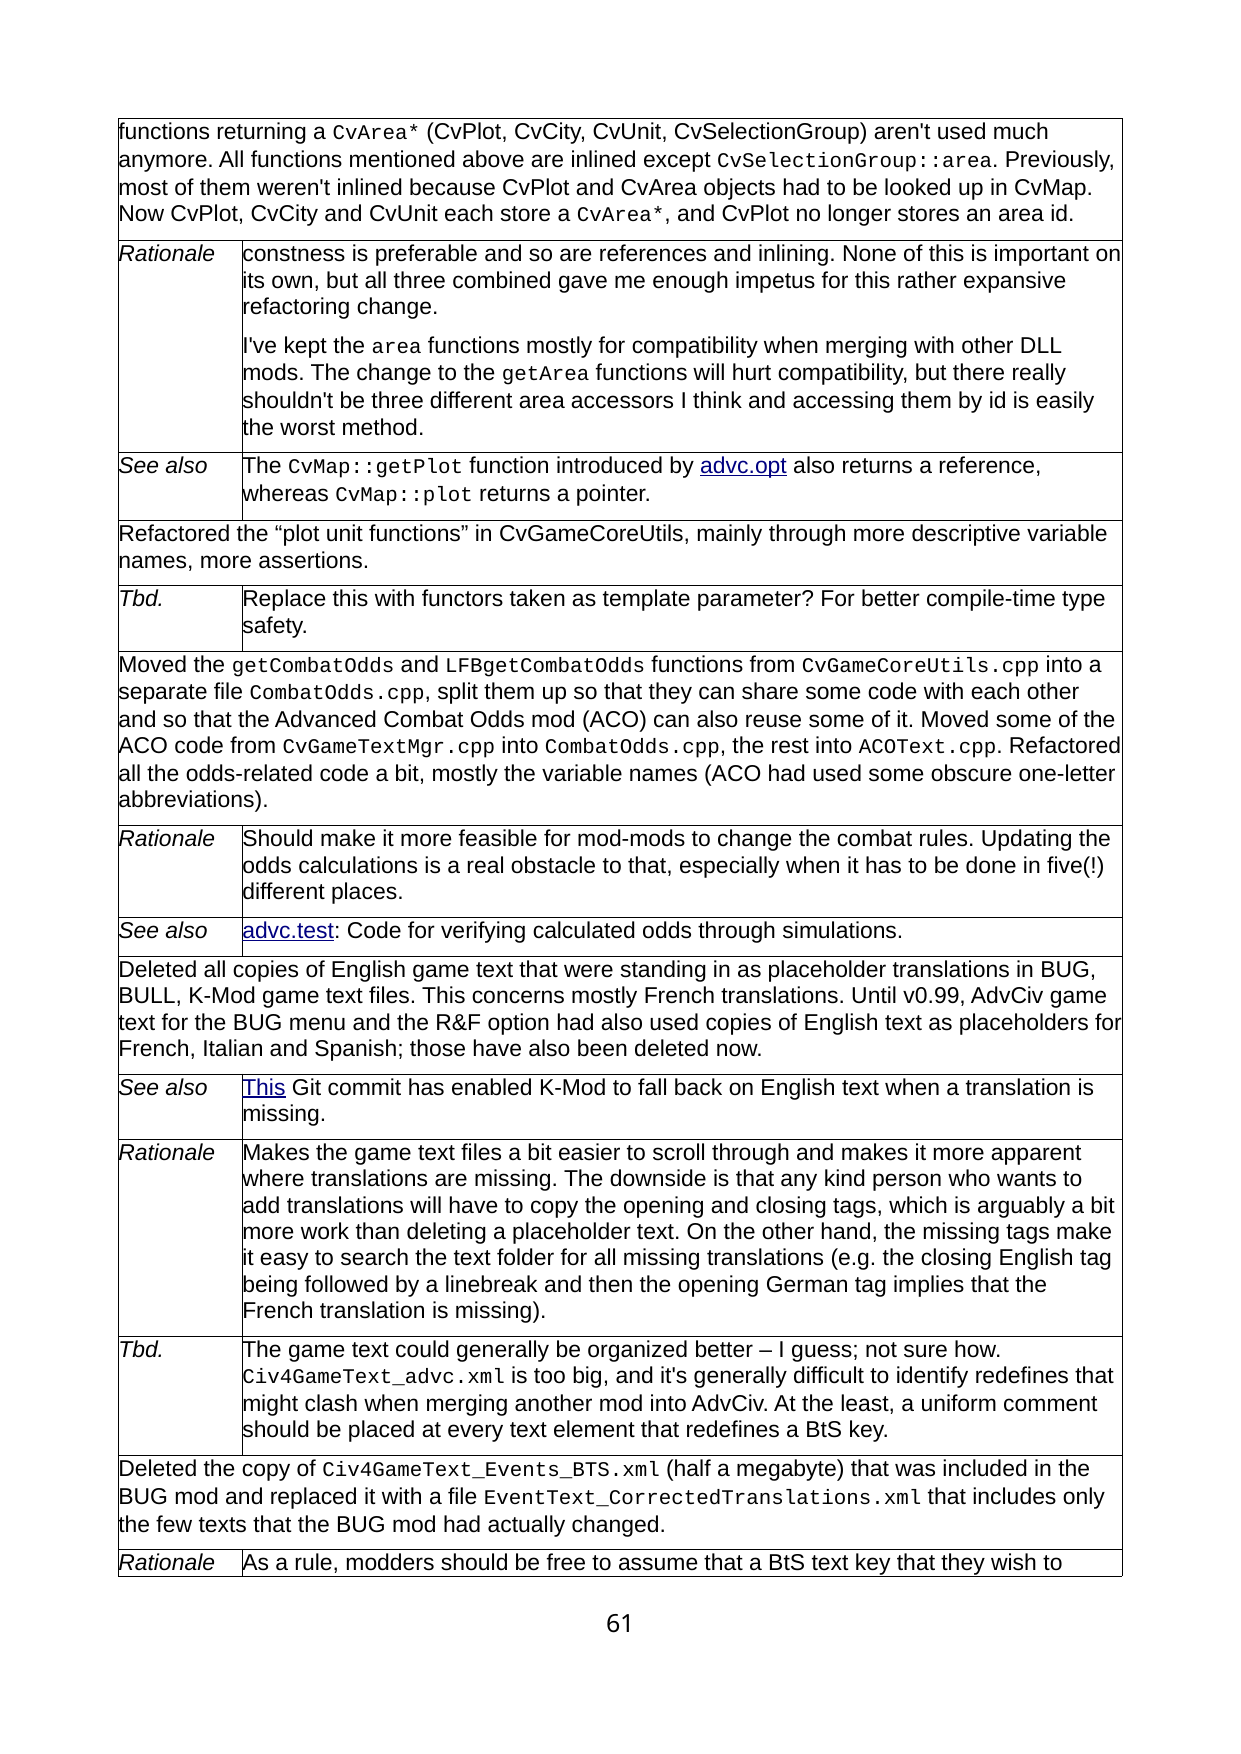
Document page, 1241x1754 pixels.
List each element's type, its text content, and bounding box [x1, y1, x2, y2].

table_cell Refactored the “plot unit functions” in CvGameCoreUtils, mainly through more descriptive variable names, more assertions. [119, 521, 1122, 585]
table_cell Rationale [119, 826, 242, 917]
table_cell Should make it more feasible for mod-mods to change the combat rules. Updating the odds calculations is a real obstacle to that, especially when it has to be done in five(!) different places. [243, 826, 1122, 917]
table_cell Makes the game text files a bit easier to scroll through and makes it more apparent where translations are missing. The downside is that any kind person who wants to add translations will have to copy the opening and closing tags, which is arguably a bit more work than deleting a placeholder text. On the other hand, the missing tags make it easy to search the text folder for all missing translations (e.g. the closing English tag being followed by a linebreak and then the opening German tag implies that the French translation is missing). [243, 1140, 1122, 1336]
table_cell Rationale [119, 1550, 242, 1576]
table_cell Deleted all copies of English game text that were standing in as placeholder translations in BUG, BULL, K-Mod game text files. This concerns mostly French translations. Until v0.99, AdvCiv game text for the BUG menu and the R&F option had also used copies of English text as placeholders for French, Italian and Spanish; those have also been deleted now. [119, 957, 1122, 1073]
table_cell As a rule, modders should be free to assume that a BtS text key that they wish to [243, 1550, 1122, 1576]
table_cell Tbd. [119, 586, 242, 651]
table_cell See also [119, 453, 242, 520]
table_cell This Git commit has enabled K-Mod to fall back on English text when a translation is missing. [243, 1075, 1122, 1139]
table_cell The game text could generally be organized better – I guess; not sure how. Civ4GameText_advc.xml is too big, and it's generally difficult to identify redefines that might clash when merging another mod into AdvCiv. At the least, a uniform comment should be placed at every text element that redefines a BtS key. [243, 1337, 1122, 1455]
table_cell Tbd. [119, 1337, 242, 1455]
table_cell Deleted the copy of Civ4GameText_Events_BTS.xml (half a megabyte) that was included in the BUG mod and replaced it with a file EventText_CorrectedTranslations.xml that includes only the few texts that the BUG mod had actually changed. [119, 1456, 1122, 1549]
table_cell The CvMap::getPlot function introduced by advc.opt also returns a reference, whereas CvMap::plot returns a pointer. [243, 453, 1122, 520]
table_cell See also [119, 1075, 242, 1139]
table_cell constness is preferable and so are references and inlining. None of this is important on its own, but all three combined gave me enough impetus for this rather expansive refactoring change. I've kept the area functions mostly for compatibility when merging with other DLL mods. The change to the getArea functions will hurt compatibility, but there really shouldn't be three different area accessors I think and accessing them by id is easily the worst method. [243, 241, 1122, 452]
table_cell Rationale [119, 241, 242, 452]
table_cell functions returning a CvArea* (CvPlot, CvCity, CvUnit, CvSelectionGroup) aren't used much anymore. All functions mentioned above are inlined except CvSelectionGroup::area. Previously, most of them weren't inlined because CvPlot and CvArea objects had to be looked up in CvMap. Now CvPlot, CvCity and CvUnit each store a CvArea*, and CvPlot no longer stores an area id. [119, 119, 1122, 240]
table_cell See also [119, 918, 242, 956]
table_cell advc.test: Code for verifying calculated odds through simulations. [243, 918, 1122, 956]
table_cell Moved the getCombatOdds and LFBgetCombatOdds functions from CvGameCoreUtils.cpp into a separate file CombatOdds.cpp, split them up so that they can share some code with each other and so that the Advanced Combat Odds mod (ACO) can also reuse some of it. Moved some of the ACO code from CvGameTextMgr.cpp into CombatOdds.cpp, the rest into ACOText.cpp. Refactored all the odds-related code a bit, mostly the variable names (ACO had used some obscure one-letter abbreviations). [119, 652, 1122, 825]
table_cell Replace this with functors taken as template parameter? For better compile-time type safety. [243, 586, 1122, 651]
table_cell Rationale [119, 1140, 242, 1336]
